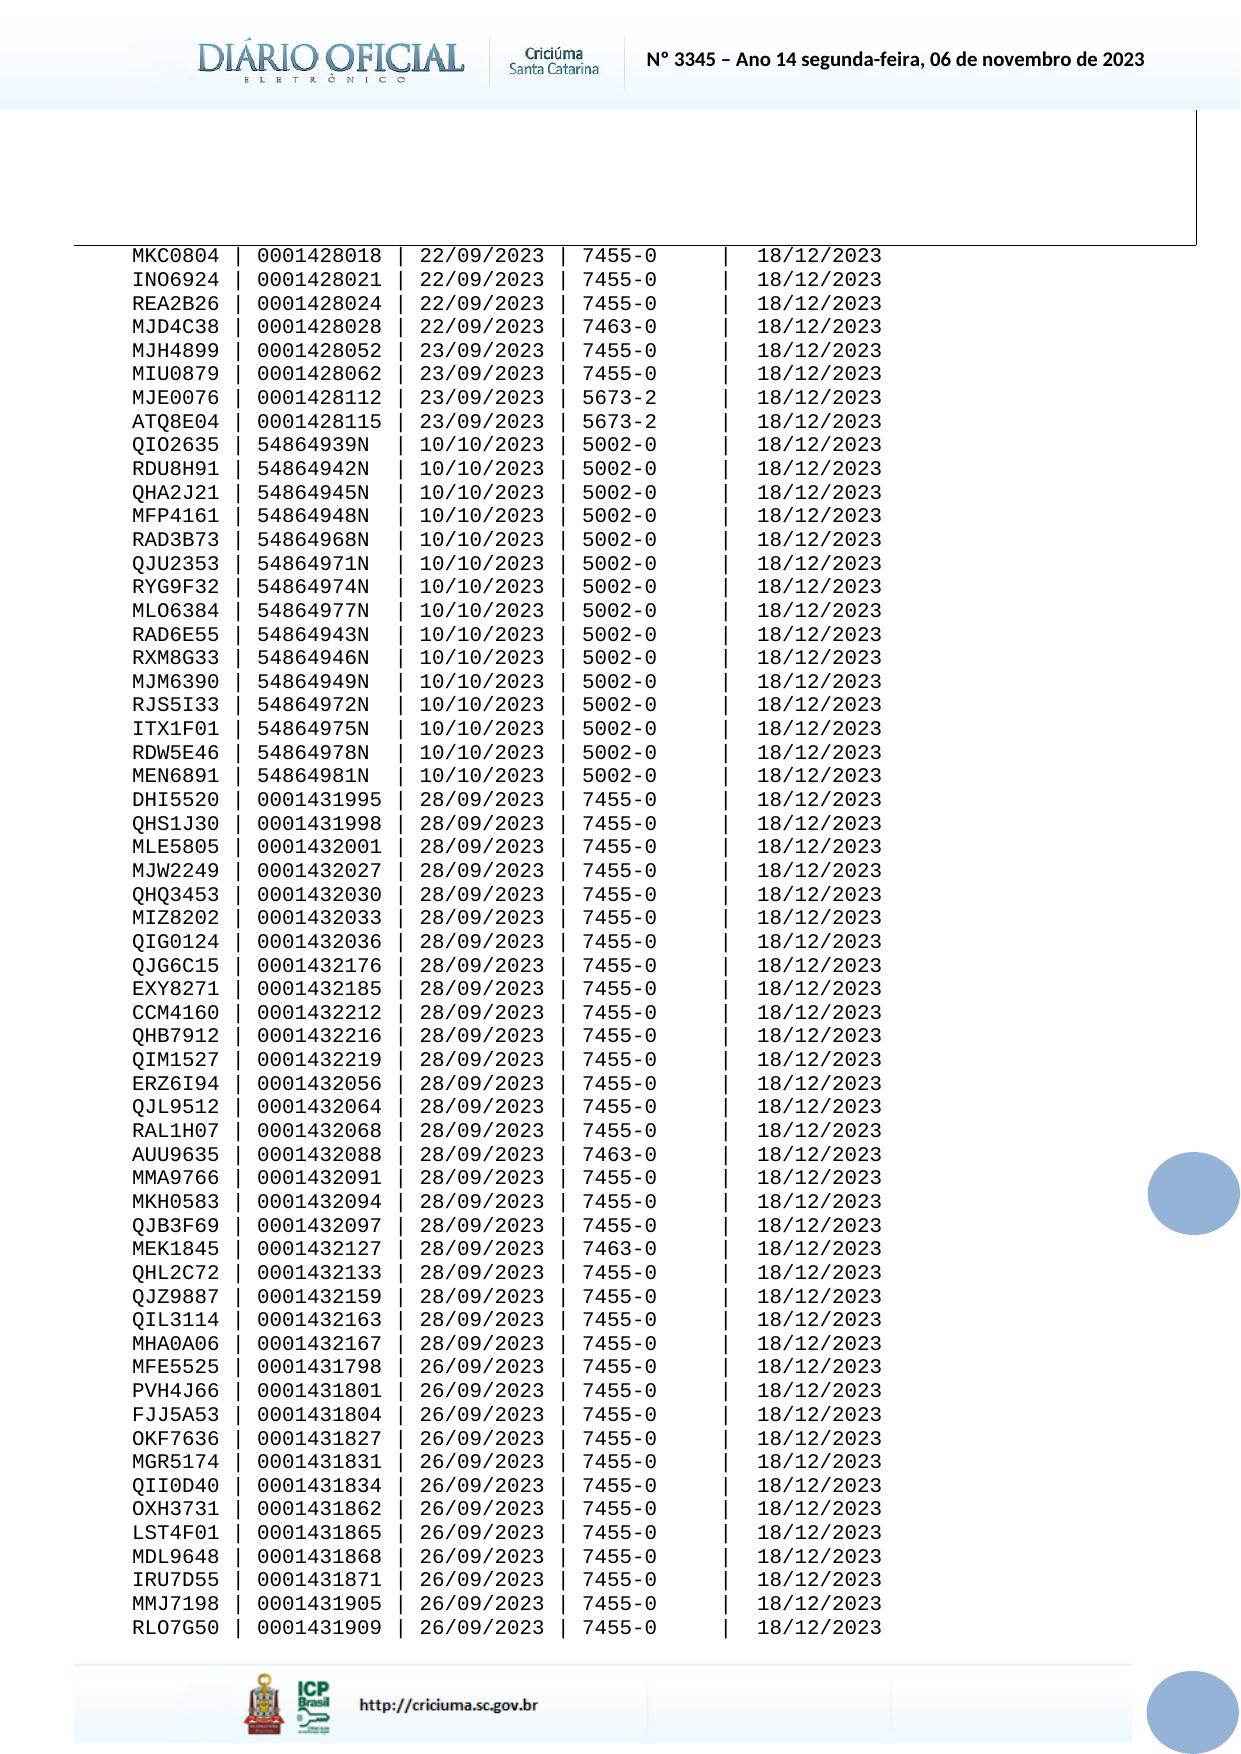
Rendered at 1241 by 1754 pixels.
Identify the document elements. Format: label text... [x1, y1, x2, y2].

text DHI5520 | 0001431995 | 28/09/2023 | 7455-0 | 18/12/2023 [44, 789, 1196, 813]
text OXH3731 | 0001431862 | 26/09/2023 | 7455-0 | 18/12/2023 [44, 1498, 1196, 1522]
text QJB3F69 | 0001432097 | 28/09/2023 | 7455-0 | 18/12/2023 [44, 1215, 1196, 1238]
text RAD3B73 | 54864968N | 10/10/2023 | 5002-0 | 18/12/2023 [44, 529, 1196, 553]
text MIZ8202 | 0001432033 | 28/09/2023 | 7455-0 | 18/12/2023 [44, 907, 1196, 931]
text QIL3114 | 0001432163 | 28/09/2023 | 7455-0 | 18/12/2023 [44, 1309, 1196, 1333]
text MLO6384 | 54864977N | 10/10/2023 | 5002-0 | 18/12/2023 [44, 600, 1196, 623]
text LST4F01 | 0001431865 | 26/09/2023 | 7455-0 | 18/12/2023 [44, 1522, 1196, 1546]
text MHA0A06 | 0001432167 | 28/09/2023 | 7455-0 | 18/12/2023 [44, 1333, 1196, 1357]
text RAD6E55 | 54864943N | 10/10/2023 | 5002-0 | 18/12/2023 [44, 623, 1196, 647]
text INO6924 | 0001428021 | 22/09/2023 | 7455-0 | 18/12/2023 [44, 269, 1196, 292]
text MFP4161 | 54864948N | 10/10/2023 | 5002-0 | 18/12/2023 [44, 505, 1196, 529]
text MJE0076 | 0001428112 | 23/09/2023 | 5673-2 | 18/12/2023 [44, 387, 1196, 411]
text MKH0583 | 0001432094 | 28/09/2023 | 7455-0 | 18/12/2023 [44, 1191, 1153, 1215]
text EXY8271 | 0001432185 | 28/09/2023 | 7455-0 | 18/12/2023 [44, 978, 1196, 1002]
text MJD4C38 | 0001428028 | 22/09/2023 | 7463-0 | 18/12/2023 [44, 316, 1196, 340]
text ITX1F01 | 54864975N | 10/10/2023 | 5002-0 | 18/12/2023 [44, 718, 1196, 742]
text RLO7G50 | 0001431909 | 26/09/2023 | 7455-0 | 18/12/2023 [44, 1617, 1196, 1640]
text MEK1845 | 0001432127 | 28/09/2023 | 7463-0 | 18/12/2023 [44, 1238, 1196, 1262]
text QHA2J21 | 54864945N | 10/10/2023 | 5002-0 | 18/12/2023 [44, 482, 1196, 505]
text MIU0879 | 0001428062 | 23/09/2023 | 7455-0 | 18/12/2023 [44, 363, 1196, 387]
text MFE5525 | 0001431798 | 26/09/2023 | 7455-0 | 18/12/2023 [44, 1357, 1196, 1380]
text MMJ7198 | 0001431905 | 26/09/2023 | 7455-0 | 18/12/2023 [44, 1593, 1196, 1617]
text QHB7912 | 0001432216 | 28/09/2023 | 7455-0 | 18/12/2023 [44, 1026, 1196, 1049]
text QJG6C15 | 0001432176 | 28/09/2023 | 7455-0 | 18/12/2023 [44, 954, 1196, 978]
text MJM6390 | 54864949N | 10/10/2023 | 5002-0 | 18/12/2023 [44, 671, 1196, 694]
text MDL9648 | 0001431868 | 26/09/2023 | 7455-0 | 18/12/2023 [44, 1546, 1196, 1569]
text ERZ6I94 | 0001432056 | 28/09/2023 | 7455-0 | 18/12/2023 [44, 1073, 1196, 1096]
text QHL2C72 | 0001432133 | 28/09/2023 | 7455-0 | 18/12/2023 [44, 1262, 1196, 1286]
text ATQ8E04 | 0001428115 | 23/09/2023 | 5673-2 | 18/12/2023 [44, 411, 1196, 434]
text QJU2353 | 54864971N | 10/10/2023 | 5002-0 | 18/12/2023 [44, 553, 1196, 576]
text QHS1J30 | 0001431998 | 28/09/2023 | 7455-0 | 18/12/2023 [44, 813, 1196, 836]
text QJZ9887 | 0001432159 | 28/09/2023 | 7455-0 | 18/12/2023 [44, 1286, 1196, 1309]
text RDW5E46 | 54864978N | 10/10/2023 | 5002-0 | 18/12/2023 [44, 742, 1196, 765]
text MKC0804 | 0001428018 | 22/09/2023 | 7455-0 | 18/12/2023 [44, 245, 1196, 269]
text OKF7636 | 0001431827 | 26/09/2023 | 7455-0 | 18/12/2023 [44, 1427, 1196, 1451]
text QHQ3453 | 0001432030 | 28/09/2023 | 7455-0 | 18/12/2023 [44, 884, 1196, 907]
text QIG0124 | 0001432036 | 28/09/2023 | 7455-0 | 18/12/2023 [44, 931, 1196, 954]
text QIM1527 | 0001432219 | 28/09/2023 | 7455-0 | 18/12/2023 [44, 1049, 1196, 1073]
text CCM4160 | 0001432212 | 28/09/2023 | 7455-0 | 18/12/2023 [44, 1002, 1196, 1026]
text PVH4J66 | 0001431801 | 26/09/2023 | 7455-0 | 18/12/2023 [44, 1380, 1196, 1404]
text MMA9766 | 0001432091 | 28/09/2023 | 7455-0 | 18/12/2023 [44, 1167, 1157, 1191]
text RYG9F32 | 54864974N | 10/10/2023 | 5002-0 | 18/12/2023 [44, 576, 1196, 600]
text FJJ5A53 | 0001431804 | 26/09/2023 | 7455-0 | 18/12/2023 [44, 1404, 1196, 1427]
text MJH4899 | 0001428052 | 23/09/2023 | 7455-0 | 18/12/2023 [44, 340, 1196, 363]
text RAL1H07 | 0001432068 | 28/09/2023 | 7455-0 | 18/12/2023 [44, 1120, 1196, 1144]
text RXM8G33 | 54864946N | 10/10/2023 | 5002-0 | 18/12/2023 [44, 647, 1196, 671]
text QIO2635 | 54864939N | 10/10/2023 | 5002-0 | 18/12/2023 [44, 434, 1196, 458]
text AUU9635 | 0001432088 | 28/09/2023 | 7463-0 | 18/12/2023 [44, 1144, 1196, 1167]
text MLE5805 | 0001432001 | 28/09/2023 | 7455-0 | 18/12/2023 [44, 836, 1196, 860]
text RDU8H91 | 54864942N | 10/10/2023 | 5002-0 | 18/12/2023 [44, 458, 1196, 482]
text QJL9512 | 0001432064 | 28/09/2023 | 7455-0 | 18/12/2023 [44, 1096, 1196, 1120]
text RJS5I33 | 54864972N | 10/10/2023 | 5002-0 | 18/12/2023 [44, 694, 1196, 718]
text MEN6891 | 54864981N | 10/10/2023 | 5002-0 | 18/12/2023 [44, 765, 1196, 789]
text MJW2249 | 0001432027 | 28/09/2023 | 7455-0 | 18/12/2023 [44, 860, 1196, 884]
text QII0D40 | 0001431834 | 26/09/2023 | 7455-0 | 18/12/2023 [44, 1475, 1196, 1498]
text IRU7D55 | 0001431871 | 26/09/2023 | 7455-0 | 18/12/2023 [44, 1569, 1196, 1593]
text REA2B26 | 0001428024 | 22/09/2023 | 7455-0 | 18/12/2023 [44, 292, 1196, 316]
text MGR5174 | 0001431831 | 26/09/2023 | 7455-0 | 18/12/2023 [44, 1451, 1196, 1475]
